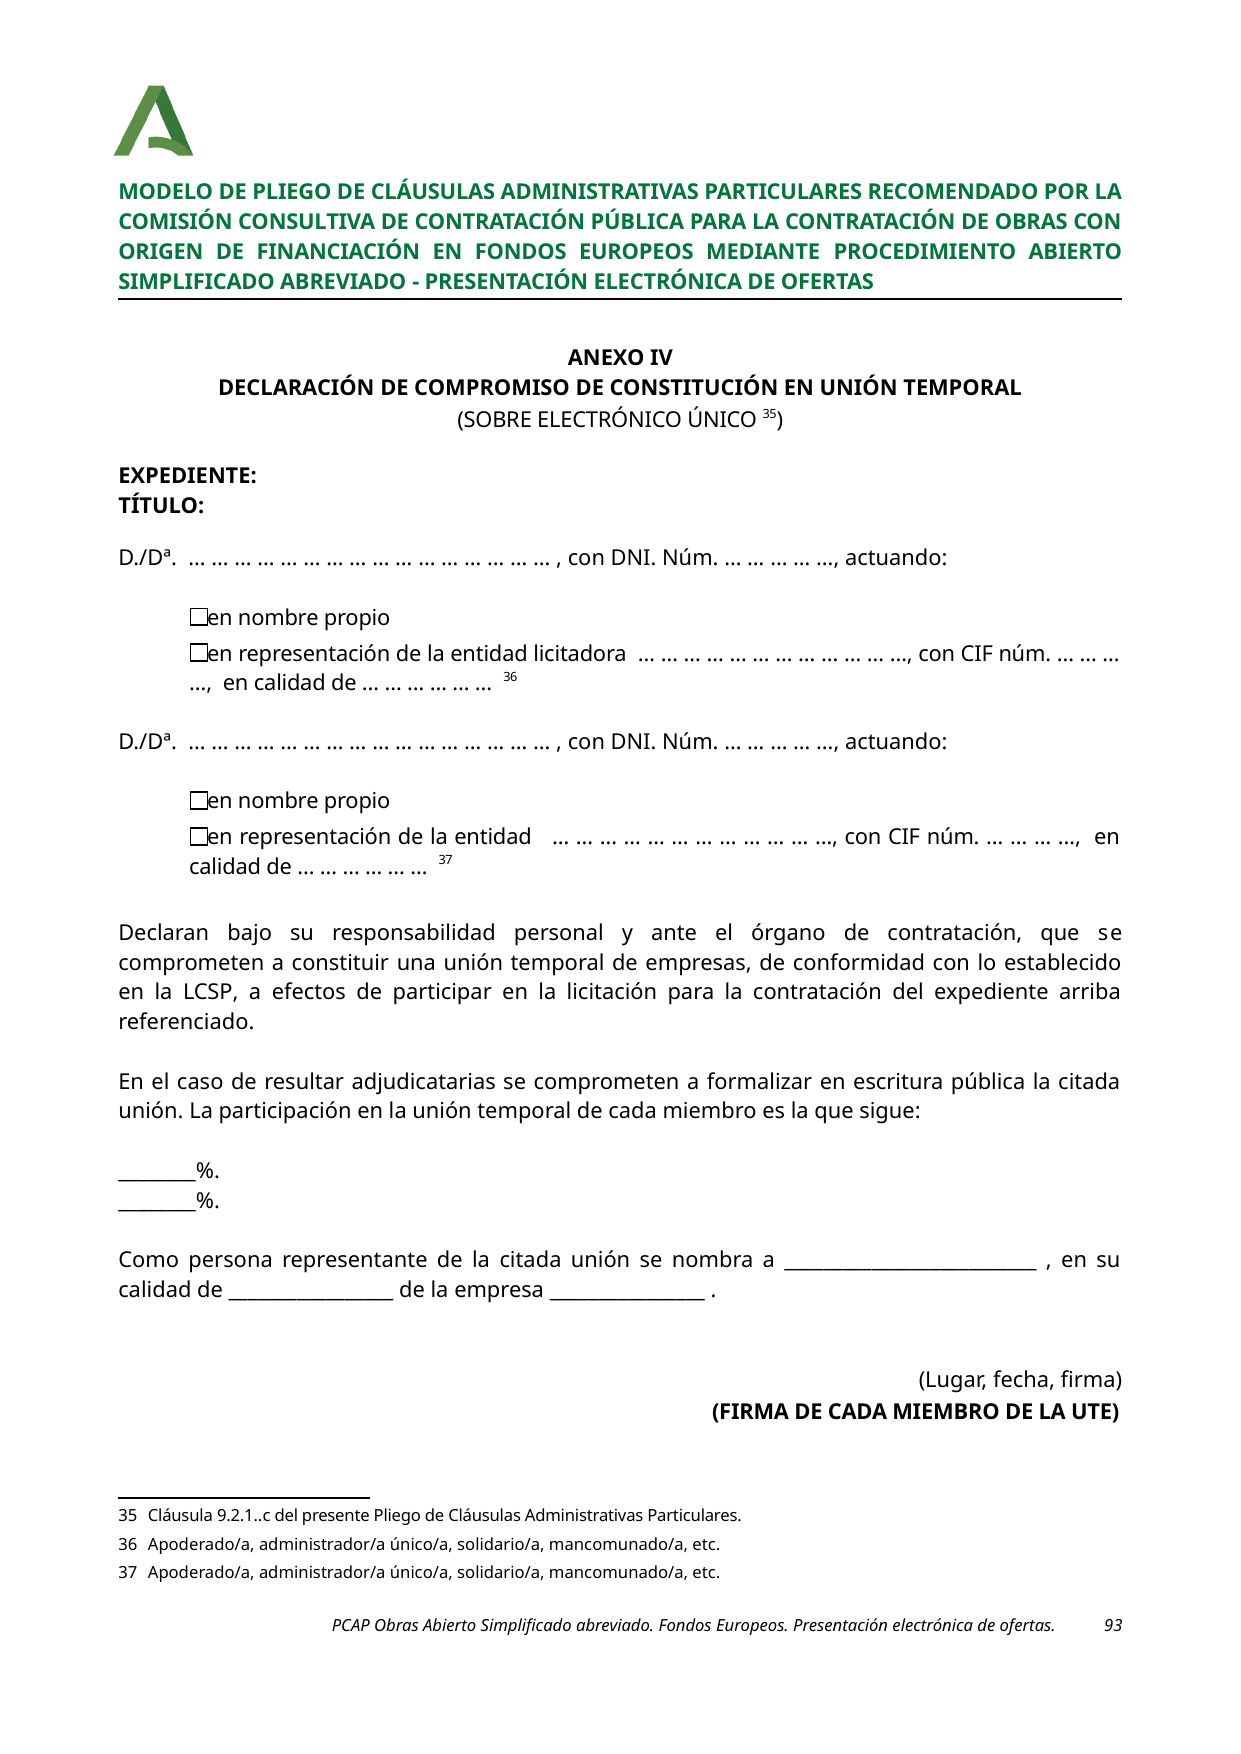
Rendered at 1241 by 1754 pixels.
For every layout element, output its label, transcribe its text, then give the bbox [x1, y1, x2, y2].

text (FIRMA DE CADA MIEMBRO DE LA UTE) [118, 1393, 1122, 1429]
text en representación de la entidad … … … … … … … … … … … …, con CIF núm. … … … …, en calidad de … … … … … … [189, 821, 1122, 881]
text en nombre propio [189, 602, 1122, 632]
text D./Dª. … … … … … … … … … … … … … … … … , con DNI. Núm. … … … … …, actuando: [118, 542, 1122, 572]
text en representación de la entidad licitadora … … … … … … … … … … … …, con CIF núm. … … … …, en calidad de … … … … … … [189, 638, 1122, 697]
text Cláusula 9.2.1..c del presente Pliego de Cláusulas Administrativas Particulares. [118, 1504, 1122, 1526]
text (SOBRE ELECTRÓNICO ÚNICO ) [118, 402, 1122, 437]
text TÍTULO: [118, 490, 1122, 519]
text D./Dª. … … … … … … … … … … … … … … … … , con DNI. Núm. … … … … …, actuando: [118, 726, 1122, 756]
text Declaran bajo su responsabilidad personal y ante el órgano de contratación, que se comprometen a constituir una unión temporal de empresas, de conformidad con lo establecido en la LCSP, a efectos de participar en la licitación para la contratación del expediente arriba referenciado. [118, 917, 1122, 1036]
text Apoderado/a, administrador/a único/a, solidario/a, mancomunado/a, etc. [118, 1532, 1122, 1555]
text MODELO DE PLIEGO DE CLÁUSULAS ADMINISTRATIVAS PARTICULARES RECOMENDADO POR LA COMISIÓN CONSULTIVA DE CONTRATACIÓN PÚBLICA PARA LA CONTRATACIÓN DE OBRAS CON ORIGEN DE FINANCIACIÓN EN FONDOS EUROPEOS MEDIANTE PROCEDIMIENTO ABIERTO SIMPLIFICADO ABREVIADO - PRESENTACIÓN ELECTRÓNICA DE OFERTAS [118, 176, 1122, 298]
text ________%. [118, 1155, 1122, 1185]
text EXPEDIENTE: [118, 460, 1122, 490]
text ________%. [118, 1185, 1122, 1215]
text DECLARACIÓN DE COMPROMISO DE CONSTITUCIÓN EN UNIÓN TEMPORAL [118, 372, 1122, 402]
text Apoderado/a, administrador/a único/a, solidario/a, mancomunado/a, etc. [118, 1561, 1122, 1584]
text ANEXO IV [118, 342, 1122, 372]
picture [109, 81, 198, 160]
text Como persona representante de la citada unión se nombra a __________________________ , en su calidad de _________________ de la empresa ________________ . [118, 1244, 1122, 1304]
text en nombre propio [189, 786, 1122, 815]
text En el caso de resultar adjudicatarias se comprometen a formalizar en escritura pública la citada unión. La participación en la unión temporal de cada miembro es la que sigue: [118, 1066, 1122, 1125]
text (Lugar, fecha, firma) [118, 1364, 1122, 1393]
